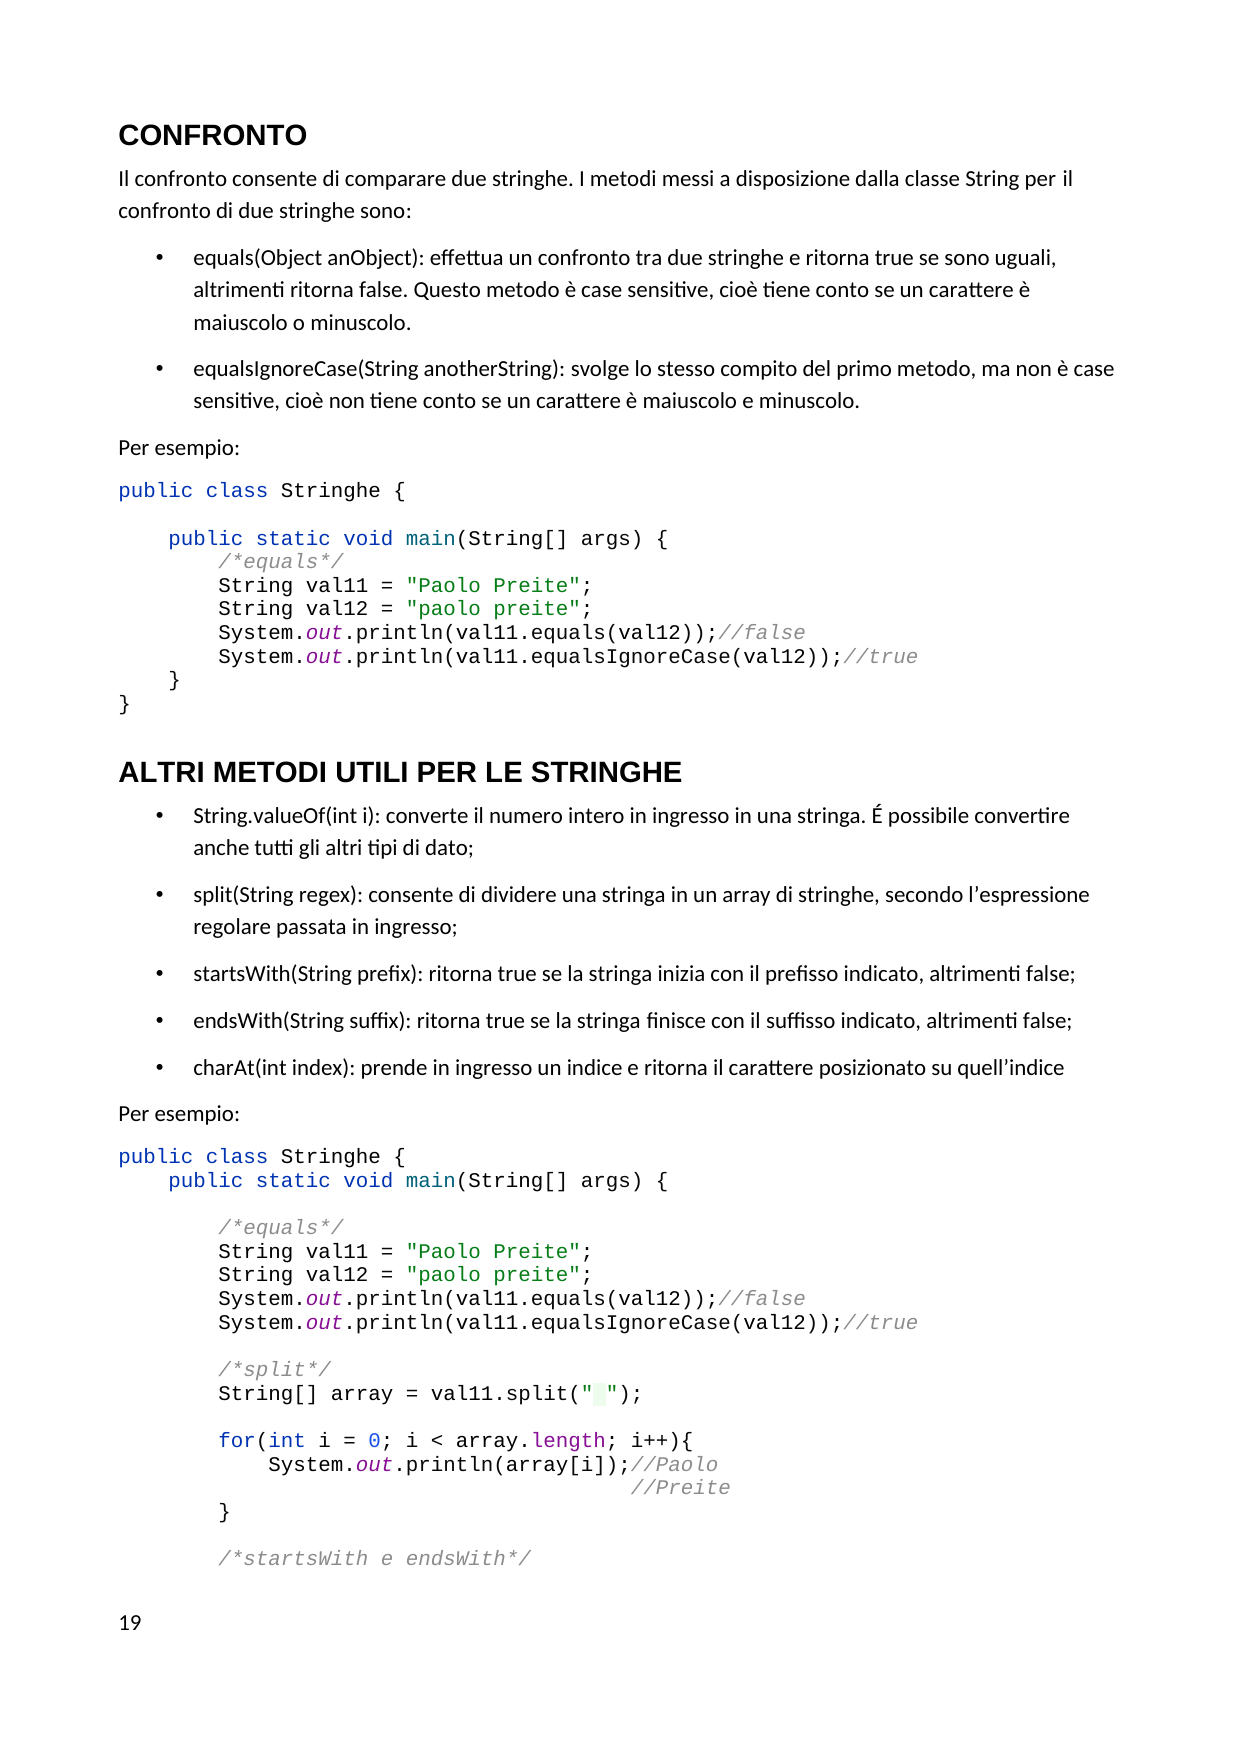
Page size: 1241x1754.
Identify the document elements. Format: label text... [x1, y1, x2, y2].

list equals(Object anObject): effettua un confronto tra due stringhe e ritorna true se sono uguali, altrimenti ritorna false. Questo metodo è case sensitive, cioè tiene conto se un carattere è maiuscolo o minuscolo. [156, 243, 1122, 336]
text Per esempio: [118, 1099, 1122, 1127]
list String.valueOf(int i): converte il numero intero in ingresso in una stringa. É possibile convertire anche tutti gli altri tipi di dato; [156, 801, 1122, 861]
text Il confronto consente di comparare due stringhe. I metodi messi a disposizione dalla classe String per il confronto di due stringhe sono: [118, 164, 1122, 224]
text public class Stringhe { public static void main(String[] args) { /*equals*/ String val11 = "Paolo Preite"; String val12 = "paolo preite"; System.out.println(val11.equals(val12));//false System.out.println(val11.equalsIgnoreCase(val12));//true } } [118, 480, 1122, 717]
list equalsIgnoreCase(String anotherString): svolge lo stesso compito del primo metodo, ma non è case sensitive, cioè non tiene conto se un carattere è maiuscolo e minuscolo. [156, 354, 1122, 415]
text public class Stringhe { public static void main(String[] args) { /*equals*/ String val11 = "Paolo Preite"; String val12 = "paolo preite"; System.out.println(val11.equals(val12));//false System.out.println(val11.equalsIgnoreCase(val12));//true /*split*/ String[] array = val11.split(" "); for(int i = 0; i < array.length; i++){ System.out.println(array[i]);//Paolo //Preite } /*startsWith e endsWith*/ [118, 1146, 1122, 1572]
list startsWith(String prefix): ritorna true se la stringa inizia con il prefisso indicato, altrimenti false; [156, 959, 1122, 987]
text Per esempio: [118, 433, 1122, 461]
list endsWith(String suffix): ritorna true se la stringa finisce con il suffisso indicato, altrimenti false; [156, 1006, 1122, 1034]
list split(String regex): consente di dividere una stringa in un array di stringhe, secondo l’espressione regolare passata in ingresso; [156, 880, 1122, 940]
subtitle ALTRI METODI UTILI PER LE STRINGHE [118, 755, 1122, 789]
list charAt(int index): prende in ingresso un indice e ritorna il carattere posizionato su quell’indice [156, 1053, 1122, 1081]
subtitle CONFRONTO [118, 118, 1122, 152]
